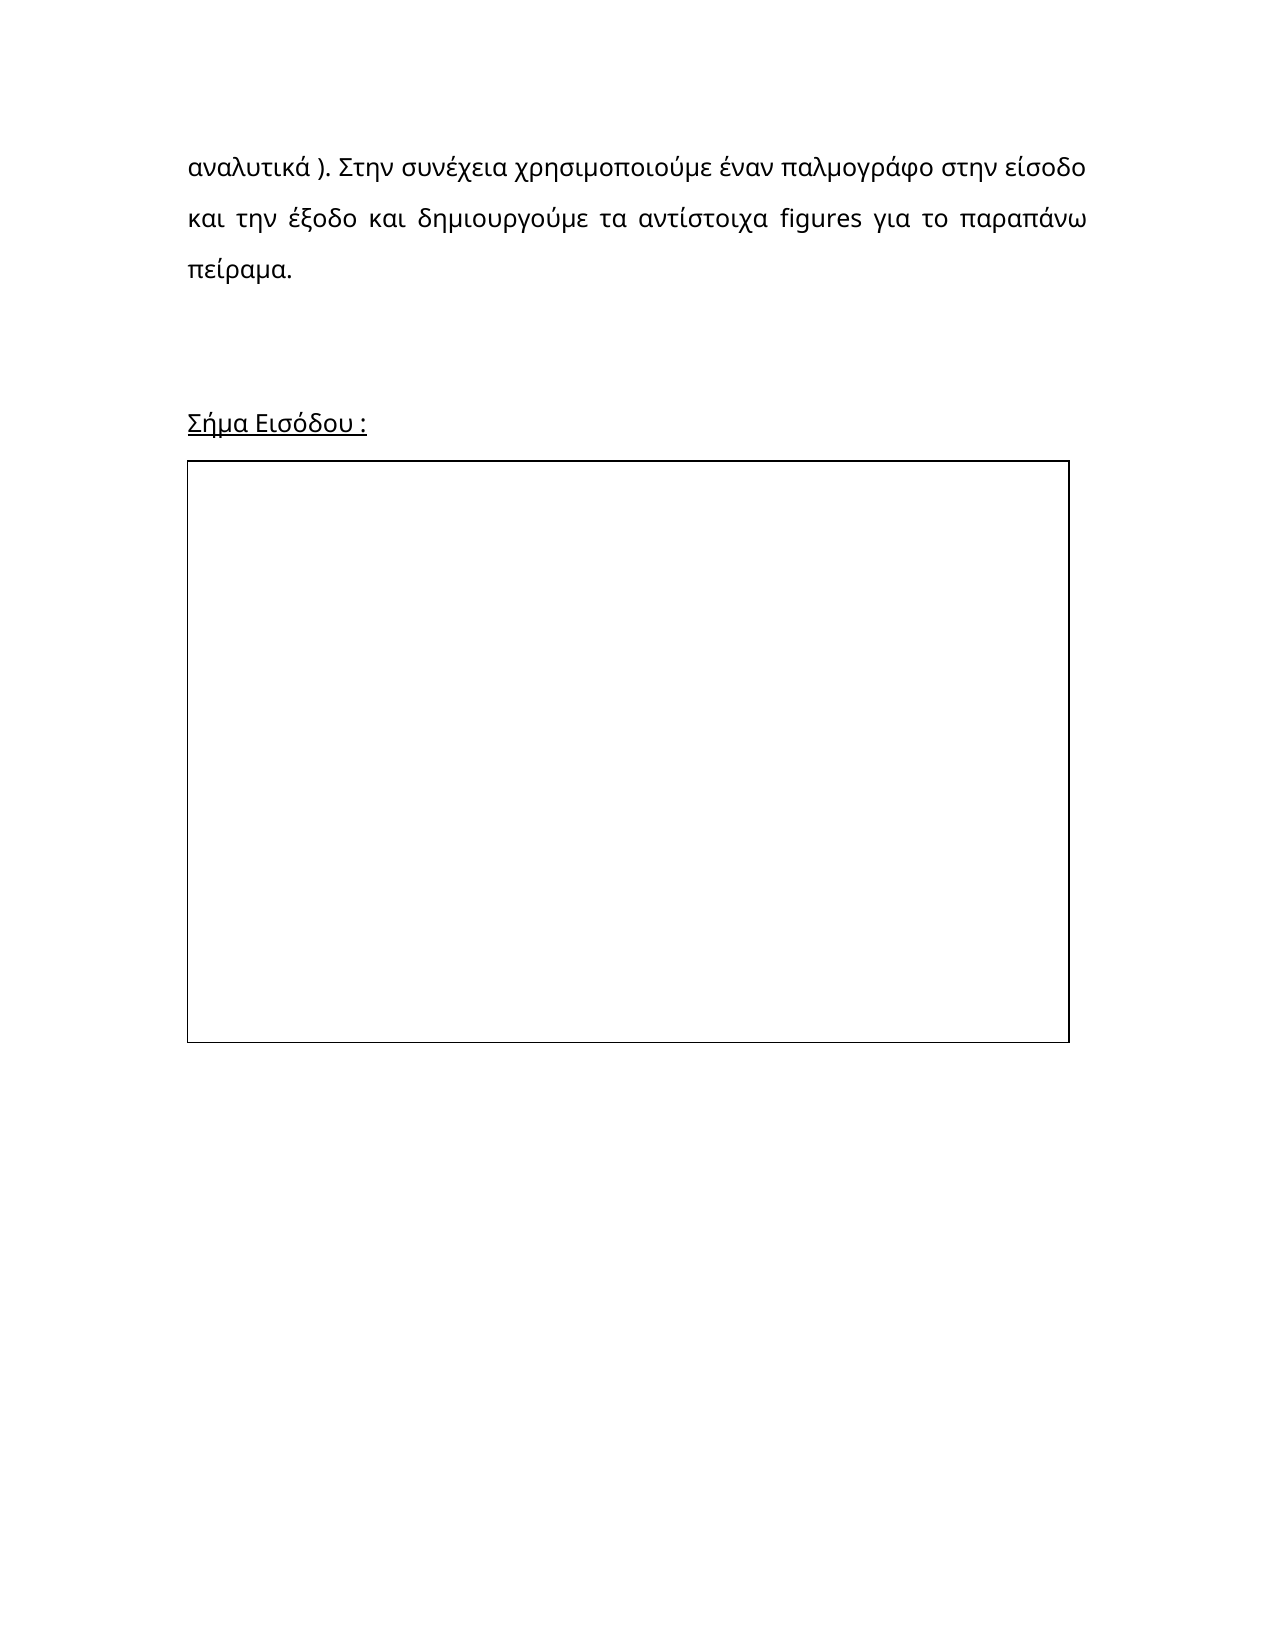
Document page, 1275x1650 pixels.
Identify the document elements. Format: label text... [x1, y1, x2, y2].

text Σήμα Εισόδου : [187, 405, 1087, 439]
text αναλυτικά ). Στην συνέχεια χρησιμοποιούμε έναν παλμογράφο στην είσοδο και την έξοδο και δημιουργούμε τα αντίστοιχα figures για το παραπάνω πείραμα. [187, 150, 1087, 286]
